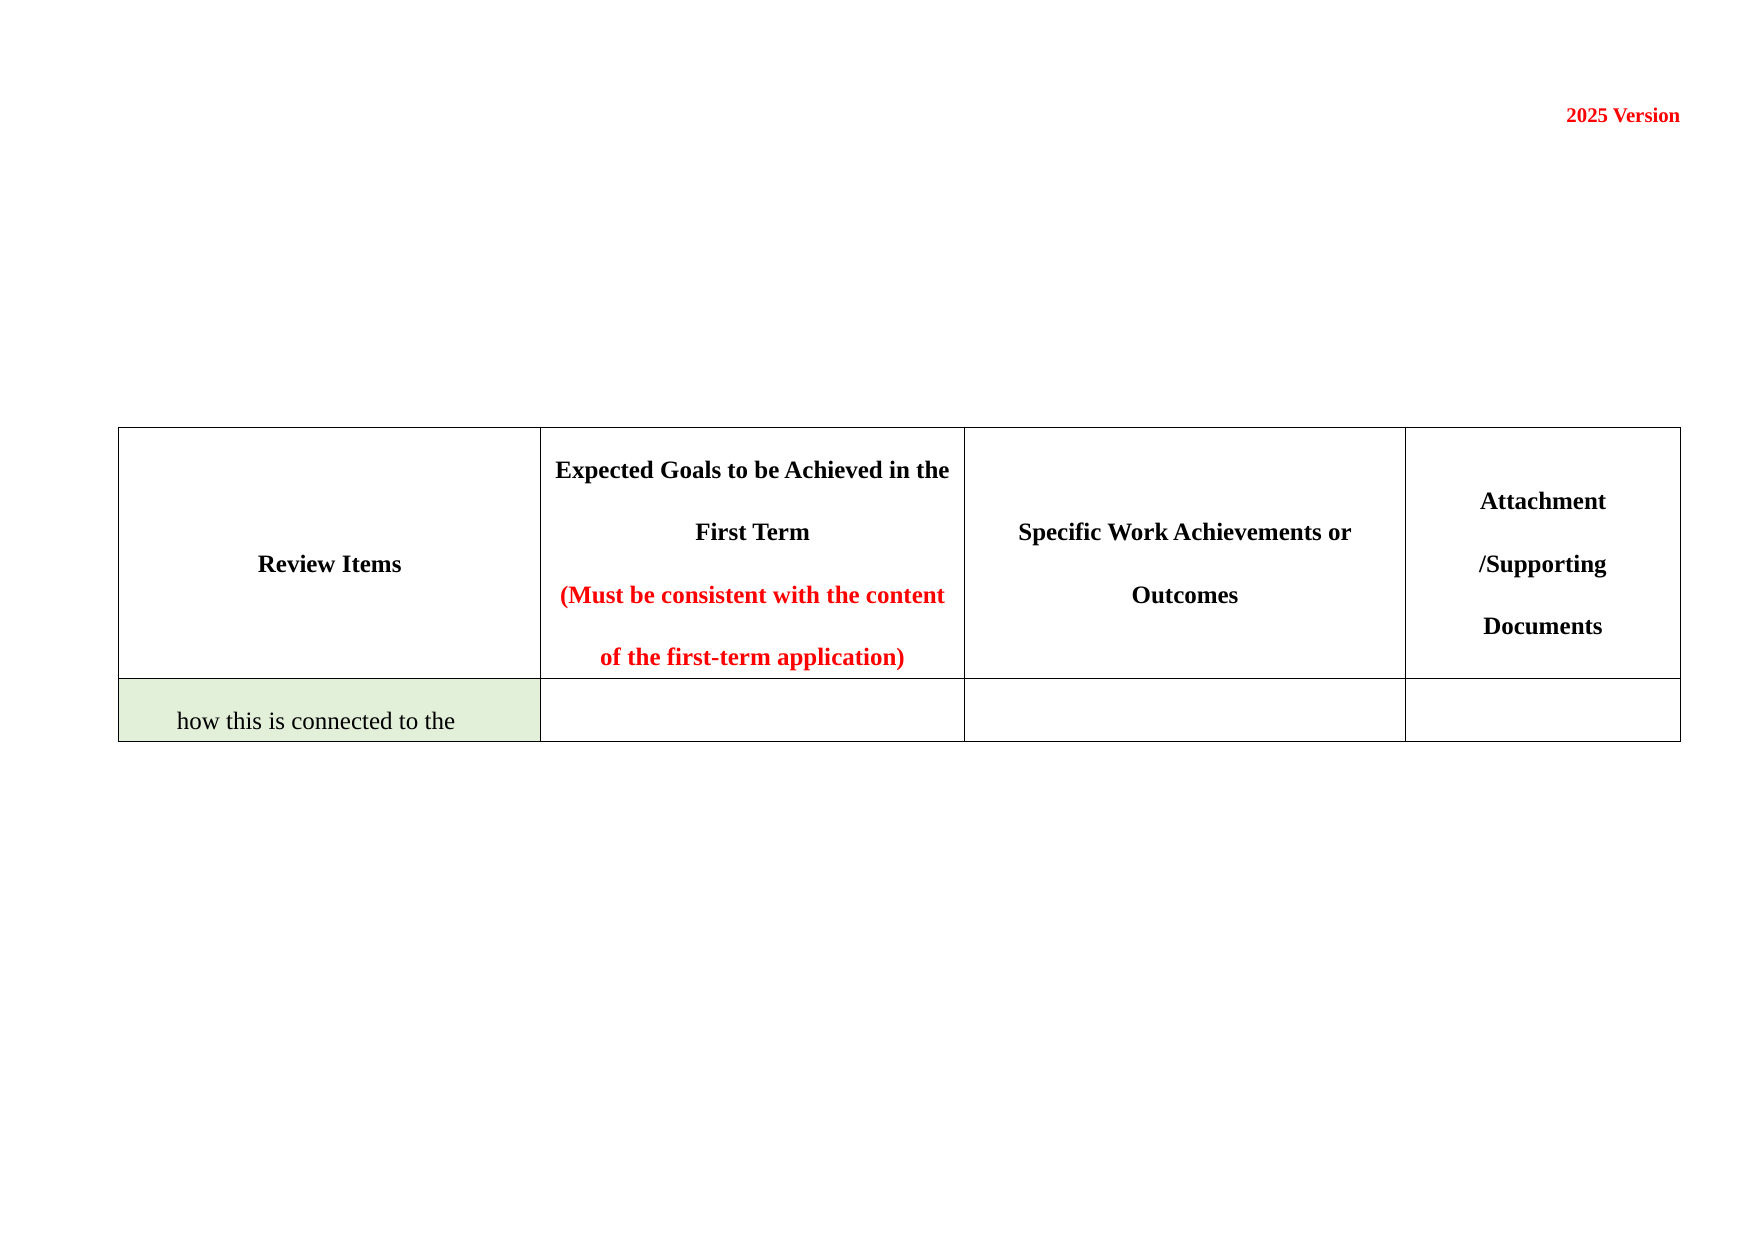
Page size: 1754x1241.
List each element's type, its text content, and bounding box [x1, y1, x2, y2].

table_cell [1406, 679, 1680, 741]
table_header Specific Work Achievements or Outcomes [965, 428, 1405, 678]
table_cell [965, 679, 1405, 741]
table_header Attachment /Supporting Documents [1406, 428, 1680, 678]
table_header Review Items [119, 428, 540, 678]
table_cell [541, 679, 964, 741]
table_header Expected Goals to be Achieved in the First Term (Must be consistent with the content of the first-term application) [541, 428, 964, 678]
